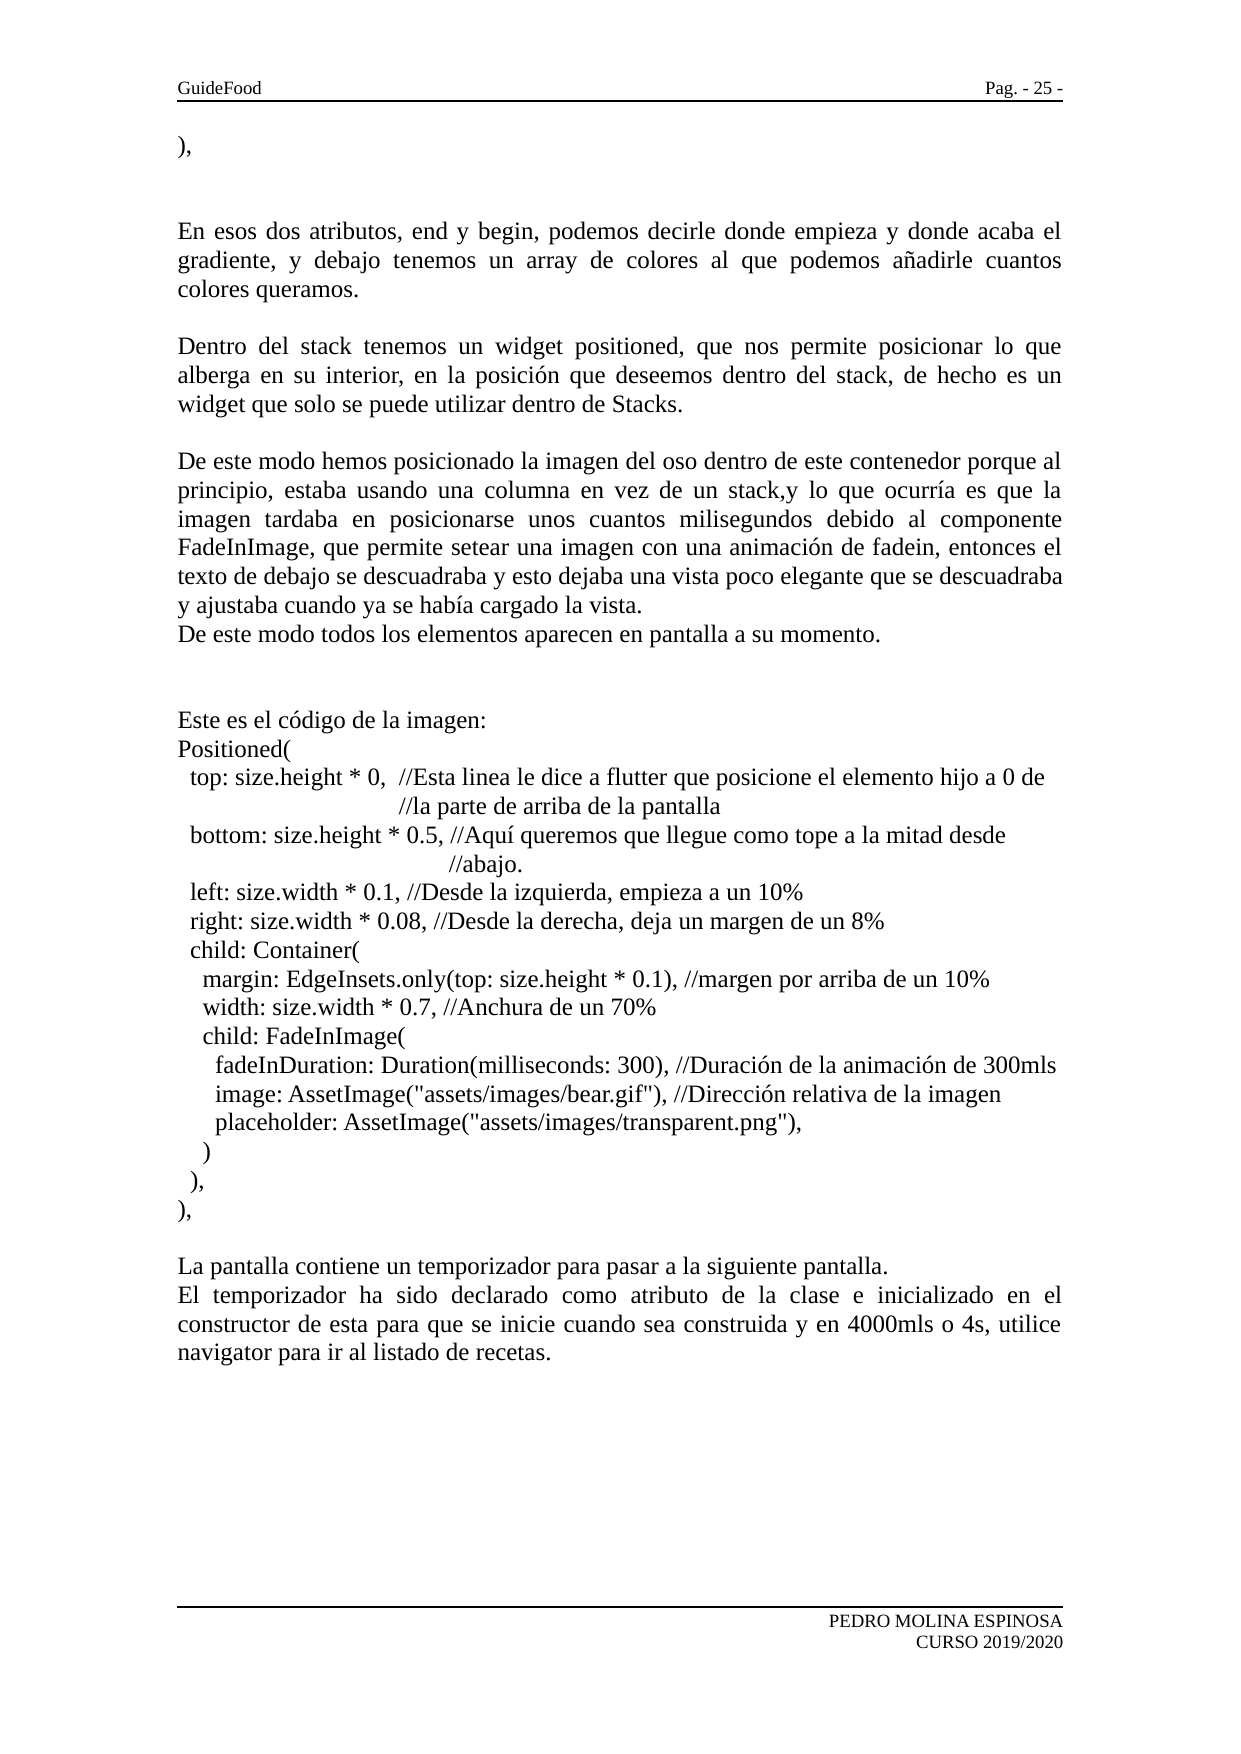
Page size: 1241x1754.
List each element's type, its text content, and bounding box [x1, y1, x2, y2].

text margin: EdgeInsets.only(top: size.height * 0.1), //margen por arriba de un 10% [177, 964, 1063, 992]
text left: size.width * 0.1, //Desde la izquierda, empieza a un 10% [177, 877, 1063, 906]
text right: size.width * 0.08, //Desde la derecha, deja un margen de un 8% [177, 906, 1063, 935]
text width: size.width * 0.7, //Anchura de un 70% [177, 992, 1063, 1021]
text child: Container( [177, 935, 1063, 964]
text Positioned( [177, 734, 1063, 762]
text fadeInDuration: Duration(milliseconds: 300), //Duración de la animación de 300mls [177, 1050, 1063, 1079]
text image: AssetImage("assets/images/bear.gif"), //Dirección relativa de la imagen [177, 1079, 1063, 1107]
text top: size.height * 0, //Esta linea le dice a flutter que posicione el elemento hijo a 0 de //la parte de arriba de la pantalla [177, 762, 1063, 820]
text ), [177, 1165, 1063, 1194]
text ) [177, 1136, 1063, 1165]
text De este modo todos los elementos aparecen en pantalla a su momento. [177, 619, 1063, 647]
text La pantalla contiene un temporizador para pasar a la siguiente pantalla. [177, 1251, 1063, 1280]
text De este modo hemos posicionado la imagen del oso dentro de este contenedor porque al principio, estaba usando una columna en vez de un stack,y lo que ocurría es que la imagen tardaba en posicionarse unos cuantos milisegundos debido al componente FadeInImage, que permite setear una imagen con una animación de fadein, entonces el texto de debajo se descuadraba y esto dejaba una vista poco elegante que se descuadraba y ajustaba cuando ya se había cargado la vista. [177, 446, 1063, 619]
text Este es el código de la imagen: [177, 705, 1063, 734]
text ), [177, 1194, 1063, 1222]
text El temporizador ha sido declarado como atributo de la clase e inicializado en el constructor de esta para que se inicie cuando sea construida y en 4000mls o 4s, utilice navigator para ir al listado de recetas. [177, 1280, 1063, 1366]
text child: FadeInImage( [177, 1021, 1063, 1050]
text En esos dos atributos, end y begin, podemos decirle donde empieza y donde acaba el gradiente, y debajo tenemos un array de colores al que podemos añadirle cuantos colores queramos. [177, 216, 1063, 302]
text ), [177, 130, 1063, 159]
text Dentro del stack tenemos un widget positioned, que nos permite posicionar lo que alberga en su interior, en la posición que deseemos dentro del stack, de hecho es un widget que solo se puede utilizar dentro de Stacks. [177, 331, 1063, 417]
text bottom: size.height * 0.5, //Aquí queremos que llegue como tope a la mitad desde //abajo. [177, 820, 1063, 877]
text placeholder: AssetImage("assets/images/transparent.png"), [177, 1107, 1063, 1136]
